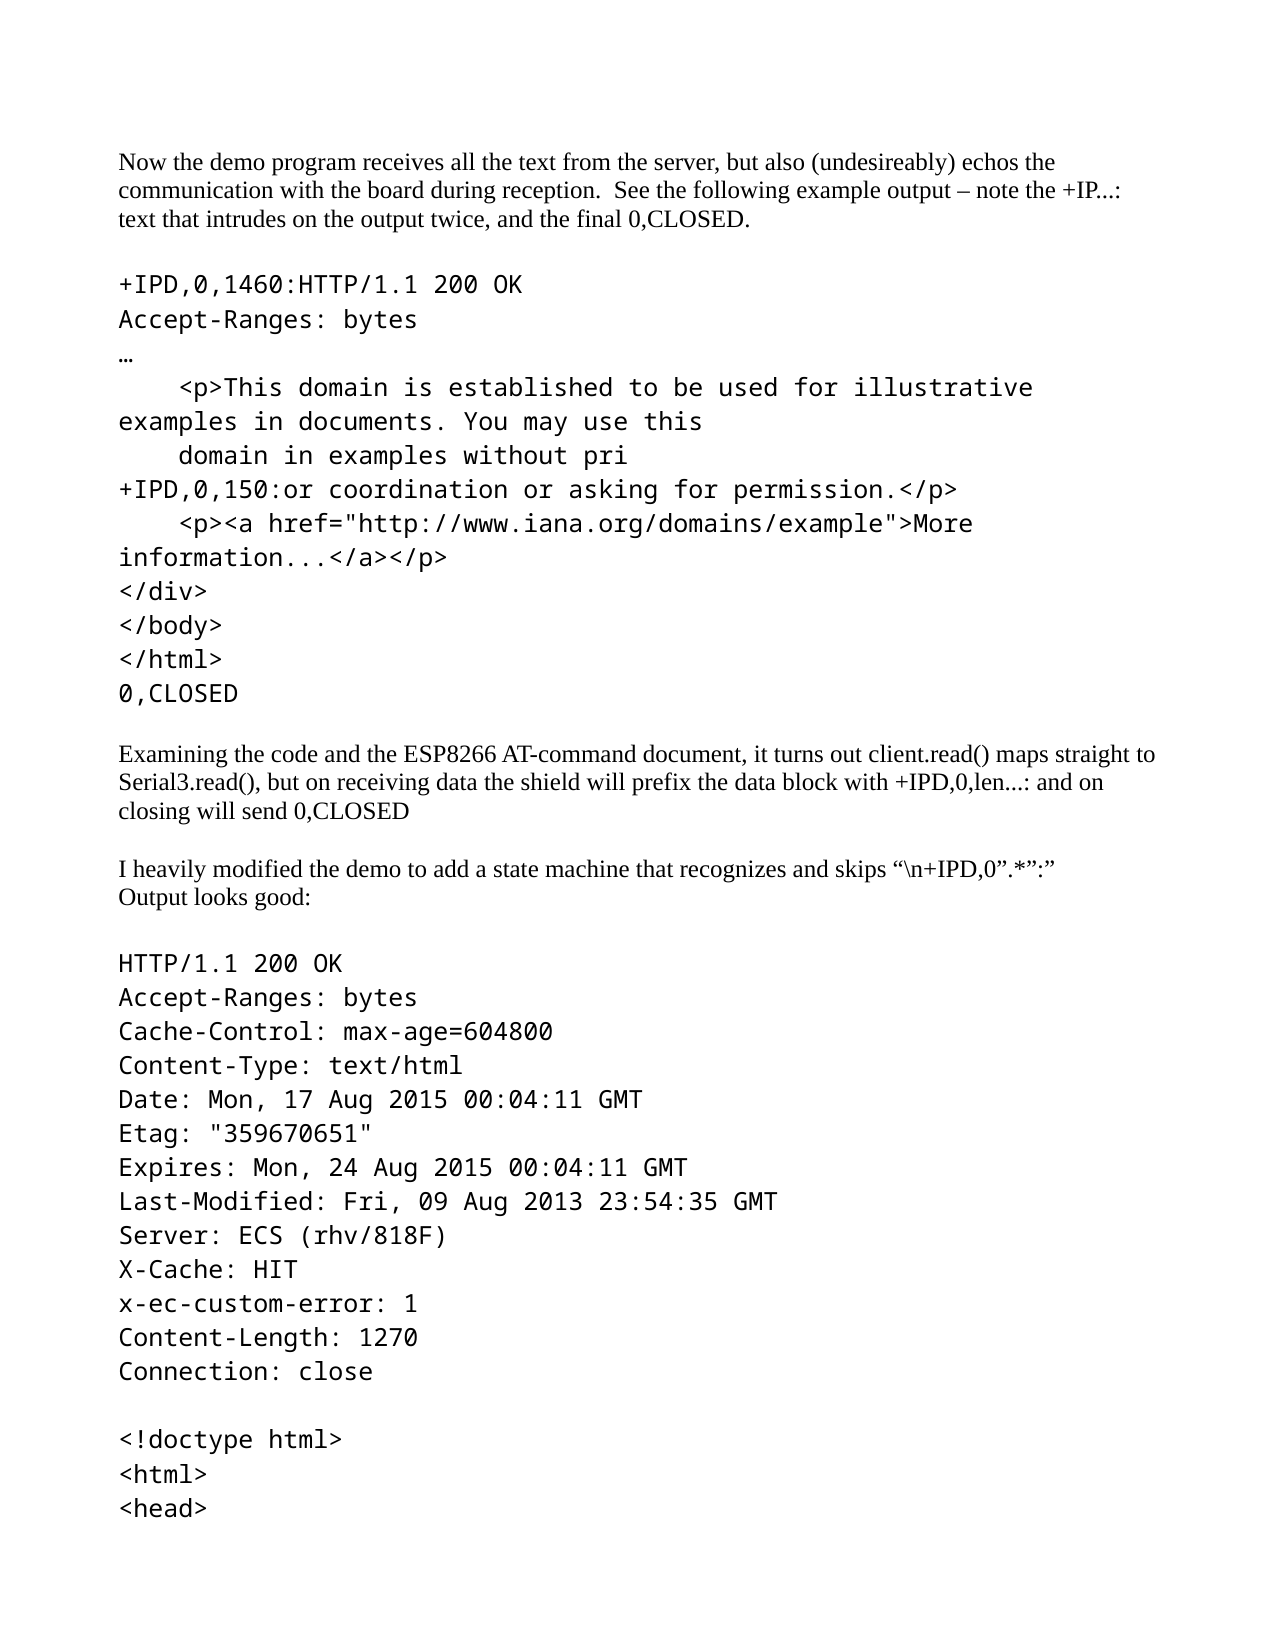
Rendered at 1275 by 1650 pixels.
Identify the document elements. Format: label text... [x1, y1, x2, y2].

text x-ec-custom-error: 1 [118, 1286, 1157, 1320]
text <html> [118, 1456, 1157, 1490]
text Accept-Ranges: bytes [118, 979, 1157, 1013]
text <p><a href="http://www.iana.org/domains/example">More information...</a></p> [118, 506, 1157, 574]
text </div> [118, 574, 1157, 608]
text Examining the code and the ESP8266 AT-command document, it turns out client.read() maps straight to Serial3.read(), but on receiving data the shield will prefix the data block with +IPD,0,len...: and on closing will send 0,CLOSED [118, 739, 1157, 825]
text </body> [118, 608, 1157, 642]
text 0,CLOSED [118, 676, 1157, 710]
text Now the demo program receives all the text from the server, but also (undesireably) echos the communication with the board during reception. See the following example output – note the +IP...: text that intrudes on the output twice, and the final 0,CLOSED. [118, 147, 1157, 233]
text Date: Mon, 17 Aug 2015 00:04:11 GMT [118, 1082, 1157, 1116]
text Content-Type: text/html [118, 1047, 1157, 1082]
text Output looks good: [118, 882, 1157, 911]
text Etag: "359670651" [118, 1116, 1157, 1150]
text Last-Modified: Fri, 09 Aug 2013 23:54:35 GMT [118, 1184, 1157, 1218]
text <head> [118, 1490, 1157, 1524]
text </html> [118, 642, 1157, 676]
text HTTP/1.1 200 OK [118, 945, 1157, 979]
text Accept-Ranges: bytes [118, 301, 1157, 335]
text Content-Length: 1270 [118, 1320, 1157, 1354]
text I heavily modified the demo to add a state machine that recognizes and skips “\n+IPD,0”.*”:” [118, 854, 1157, 882]
text Expires: Mon, 24 Aug 2015 00:04:11 GMT [118, 1150, 1157, 1184]
text <!doctype html> [118, 1422, 1157, 1456]
text domain in examples without pri [118, 437, 1157, 472]
text X-Cache: HIT [118, 1252, 1157, 1286]
text Cache-Control: max-age=604800 [118, 1013, 1157, 1047]
text <p>This domain is established to be used for illustrative examples in documents. You may use this [118, 369, 1157, 437]
text … [118, 335, 1157, 369]
text Connection: close [118, 1354, 1157, 1388]
text +IPD,0,150:or coordination or asking for permission.</p> [118, 472, 1157, 506]
text +IPD,0,1460:HTTP/1.1 200 OK [118, 267, 1157, 301]
text Server: ECS (rhv/818F) [118, 1218, 1157, 1252]
